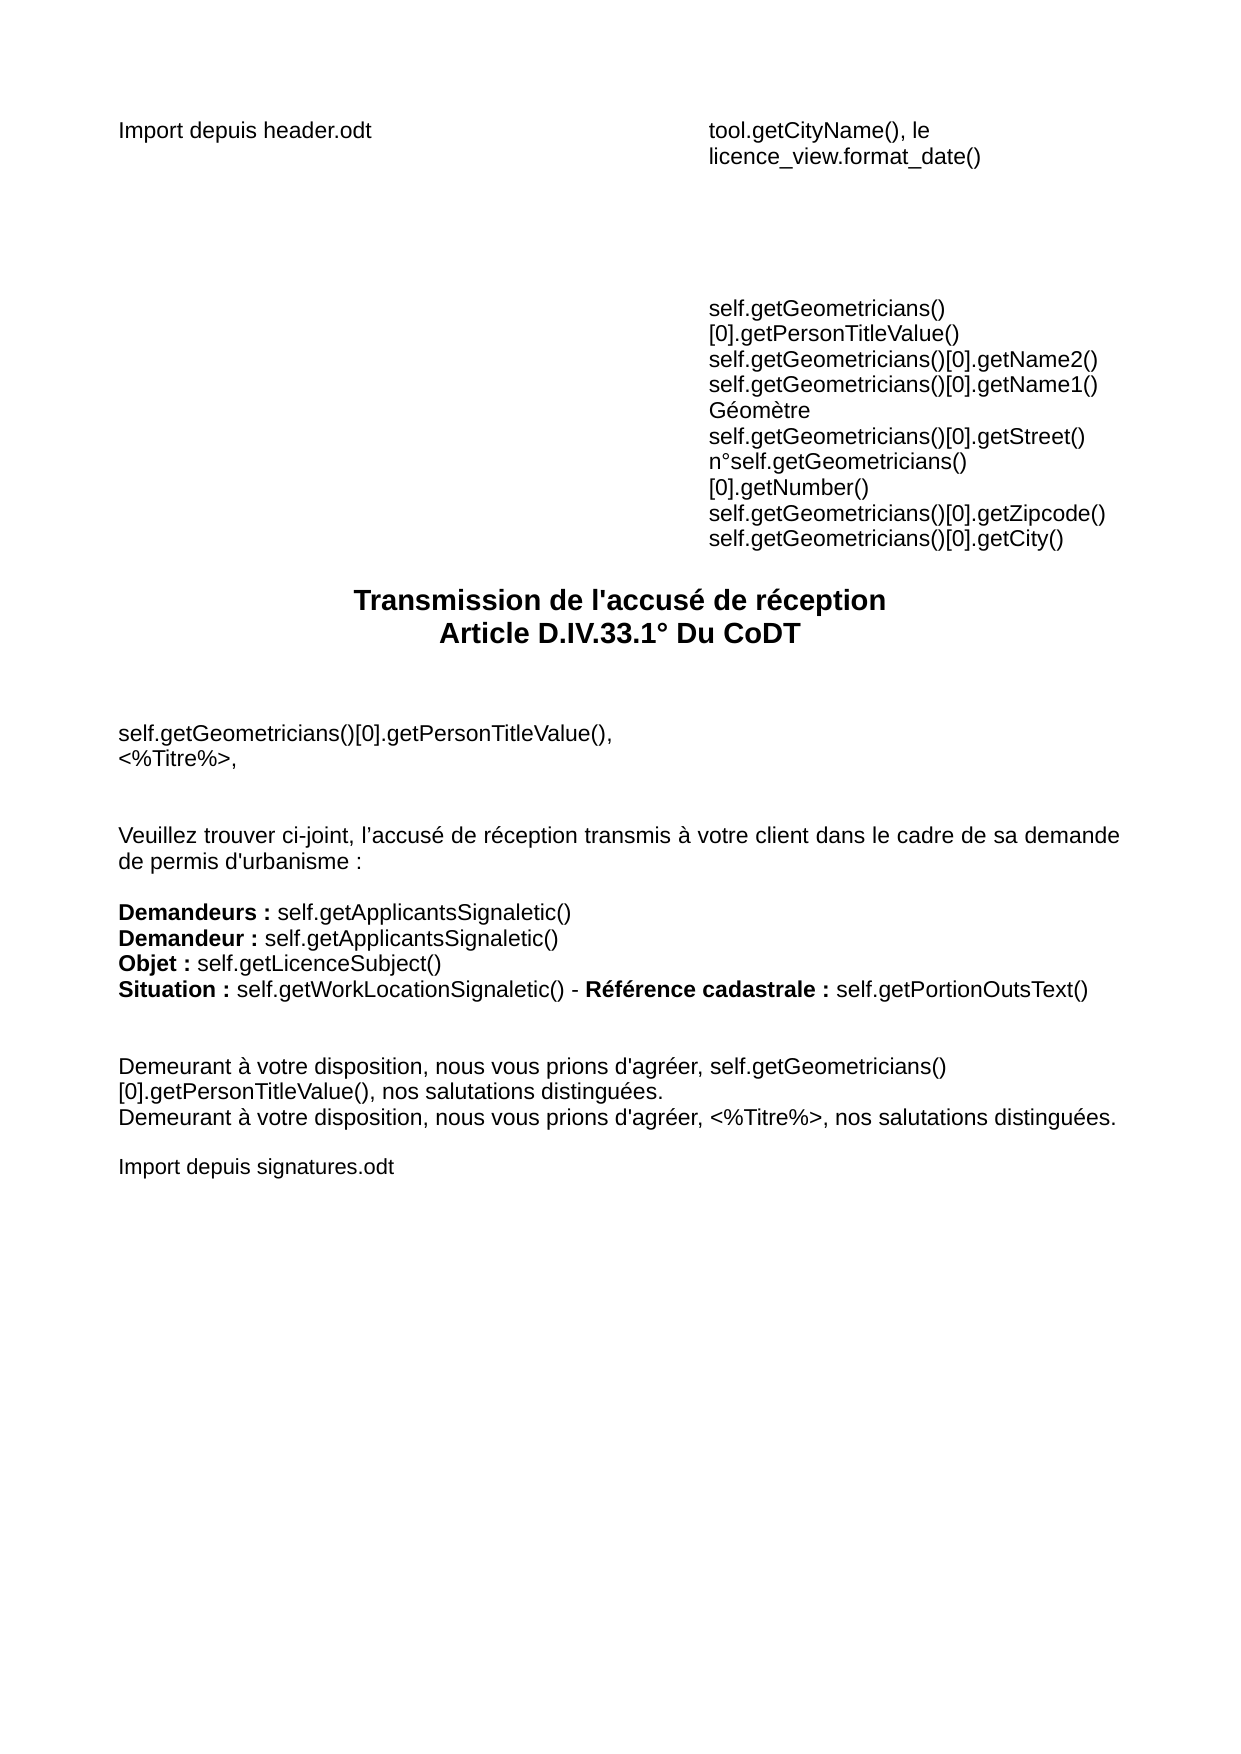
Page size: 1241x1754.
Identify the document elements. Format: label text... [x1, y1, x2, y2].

title Article D.IV.33.1° Du CoDT [118, 617, 1122, 649]
table_header Import depuis header.odt [118, 118, 708, 551]
text self.getGeometricians()[0].getPersonTitleValue(), [118, 720, 1122, 746]
text Veuillez trouver ci-joint, l’accusé de réception transmis à votre client dans le cadre de sa demande de permis d'urbanisme : [118, 823, 1122, 874]
text Demandeur : self.getApplicantsSignaletic() [118, 925, 1122, 951]
text Demeurant à votre disposition, nous vous prions d'agréer, self.getGeometricians()[0].getPersonTitleValue(), nos salutations distinguées. [118, 1053, 1122, 1105]
text Demeurant à votre disposition, nous vous prions d'agréer, <%Titre%>, nos salutations distinguées. [118, 1105, 1122, 1130]
table_header tool.getCityName(), le licence_view.format_date() self.getGeometricians()[0].getPersonTitleValue() self.getGeometricians()[0].getName2() self.getGeometricians()[0].getName1() Géomètre self.getGeometricians()[0].getStreet() n°self.getGeometricians()[0].getNumber() self.getGeometricians()[0].getZipcode() self.getGeometricians()[0].getCity() [709, 118, 1123, 551]
text Situation : self.getWorkLocationSignaletic() - Référence cadastrale : self.getPortionOutsText() [118, 977, 1122, 1002]
title Transmission de l'accusé de réception [118, 584, 1122, 617]
text Import depuis signatures.odt [118, 1155, 1122, 1179]
text Demandeurs : self.getApplicantsSignaletic() [118, 900, 1122, 925]
text Objet : self.getLicenceSubject() [118, 951, 1122, 977]
text <%Titre%>, [118, 746, 1122, 772]
